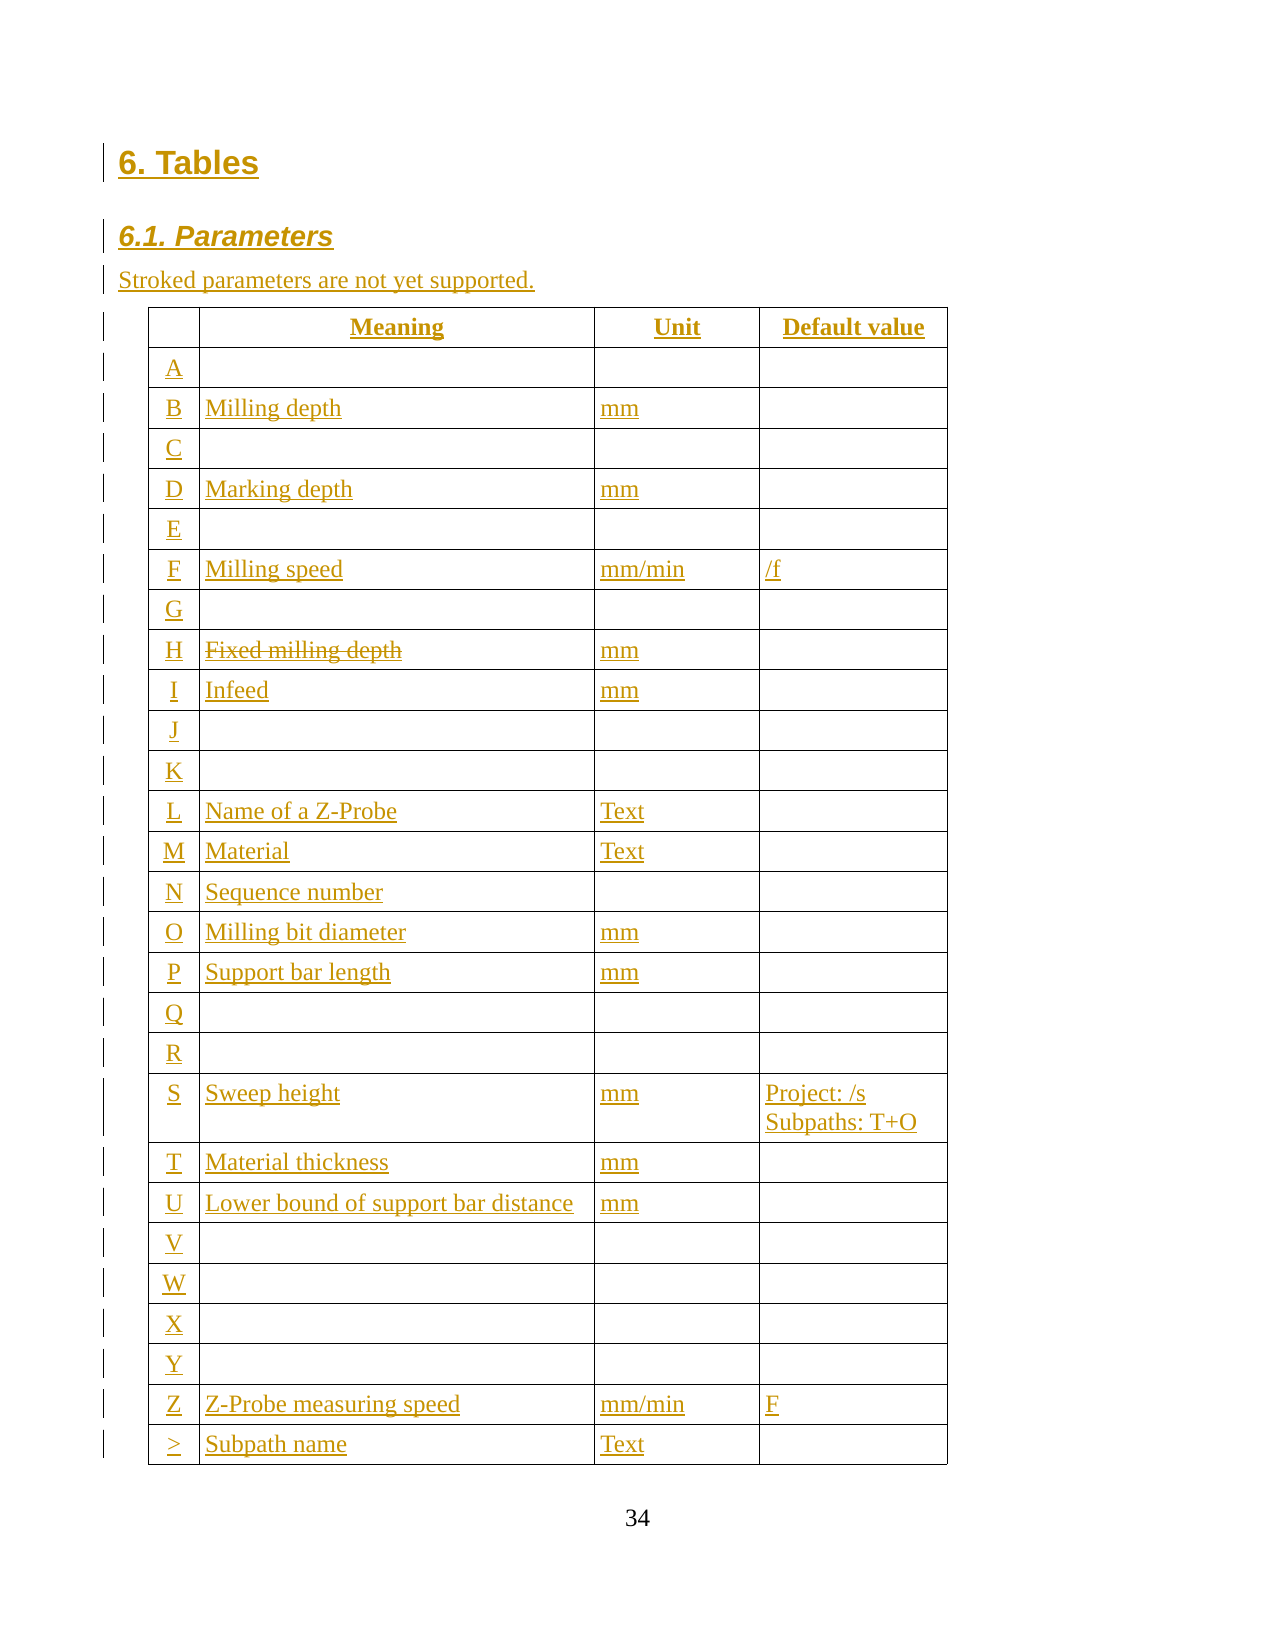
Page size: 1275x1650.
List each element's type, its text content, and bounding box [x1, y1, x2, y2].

table_cell F [760, 1385, 947, 1424]
table_cell [595, 590, 759, 629]
table_cell [760, 832, 947, 871]
table_cell [760, 388, 947, 427]
table_cell mm [595, 630, 759, 669]
table_cell Milling depth [200, 388, 594, 427]
table_cell [595, 1223, 759, 1262]
table_cell mm [595, 469, 759, 508]
table_cell [760, 590, 947, 629]
table_cell [200, 1033, 594, 1072]
table_cell [760, 1033, 947, 1072]
table_cell mm/min [595, 550, 759, 589]
table_cell A [149, 348, 199, 387]
table_cell Subpath name [200, 1425, 594, 1464]
table_cell [595, 993, 759, 1032]
subtitle 6. Tables [118, 143, 1157, 182]
table_cell X [149, 1304, 199, 1343]
table_cell [760, 1183, 947, 1222]
table_cell mm [595, 1183, 759, 1222]
table_cell [760, 348, 947, 387]
table_cell K [149, 751, 199, 790]
table_header Unit [595, 308, 759, 347]
table_cell mm [595, 953, 759, 992]
table_cell B [149, 388, 199, 427]
table_cell Fixed milling depth [200, 630, 594, 669]
table_cell M [149, 832, 199, 871]
table_cell S [149, 1074, 199, 1142]
table_cell Material thickness [200, 1143, 594, 1182]
table_cell D [149, 469, 199, 508]
table_cell [200, 509, 594, 548]
table_cell [760, 711, 947, 750]
table_cell mm [595, 1074, 759, 1142]
table_cell [200, 1223, 594, 1262]
table_cell [595, 1264, 759, 1303]
table_cell [760, 1344, 947, 1383]
table_cell R [149, 1033, 199, 1072]
table_cell G [149, 590, 199, 629]
table_cell Z [149, 1385, 199, 1424]
table_cell Project: /s Subpaths: T+O [760, 1074, 947, 1142]
table_cell [595, 429, 759, 468]
table_cell mm [595, 388, 759, 427]
table_cell J [149, 711, 199, 750]
table_cell [595, 1344, 759, 1383]
table_cell mm/min [595, 1385, 759, 1424]
table_cell I [149, 670, 199, 710]
table_cell [760, 751, 947, 790]
table_cell mm [595, 912, 759, 952]
table_cell Text [595, 1425, 759, 1464]
subtitle 6.1. Parameters [118, 219, 1157, 253]
table_cell Name of a Z-Probe [200, 791, 594, 831]
table_cell [595, 348, 759, 387]
table_cell mm [595, 1143, 759, 1182]
table_cell [760, 872, 947, 911]
table_cell W [149, 1264, 199, 1303]
table_cell Infeed [200, 670, 594, 710]
table_cell [760, 469, 947, 508]
table_header [149, 308, 199, 347]
table_cell [200, 1304, 594, 1343]
table_cell [760, 1425, 947, 1464]
table_cell [200, 1264, 594, 1303]
table_cell [760, 953, 947, 992]
table_cell Material [200, 832, 594, 871]
table_cell [760, 1304, 947, 1343]
table_cell V [149, 1223, 199, 1262]
table_cell [760, 429, 947, 468]
table_cell [595, 1304, 759, 1343]
table_cell [760, 1264, 947, 1303]
table_cell [760, 912, 947, 952]
table_cell mm [595, 670, 759, 710]
table_cell E [149, 509, 199, 548]
table_cell > [149, 1425, 199, 1464]
table_cell O [149, 912, 199, 952]
table_cell [595, 509, 759, 548]
table_cell Z-Probe measuring speed [200, 1385, 594, 1424]
table_cell Sequence number [200, 872, 594, 911]
table_cell C [149, 429, 199, 468]
table_cell [200, 993, 594, 1032]
table_cell H [149, 630, 199, 669]
table_cell [595, 1033, 759, 1072]
table_cell Q [149, 993, 199, 1032]
table_cell [595, 711, 759, 750]
table_cell Lower bound of support bar distance [200, 1183, 594, 1222]
table_cell Marking depth [200, 469, 594, 508]
table_cell [200, 348, 594, 387]
table_cell N [149, 872, 199, 911]
table_cell [760, 630, 947, 669]
table_cell Y [149, 1344, 199, 1383]
table_cell [760, 993, 947, 1032]
table_header Meaning [200, 308, 594, 347]
table_cell [760, 1223, 947, 1262]
table_cell [595, 751, 759, 790]
table_cell U [149, 1183, 199, 1222]
table_cell /f [760, 550, 947, 589]
table_cell [200, 711, 594, 750]
table_cell [760, 791, 947, 831]
table_cell L [149, 791, 199, 831]
table_cell [595, 872, 759, 911]
table_cell Text [595, 832, 759, 871]
table_cell T [149, 1143, 199, 1182]
table_cell [200, 1344, 594, 1383]
table_cell [200, 751, 594, 790]
table_cell Milling bit diameter [200, 912, 594, 952]
table_cell Sweep height [200, 1074, 594, 1142]
table_cell Support bar length [200, 953, 594, 992]
table_cell [760, 1143, 947, 1182]
table_cell F [149, 550, 199, 589]
table_cell [760, 509, 947, 548]
table_cell P [149, 953, 199, 992]
table_cell [200, 590, 594, 629]
table_cell Text [595, 791, 759, 831]
table_cell Milling speed [200, 550, 594, 589]
table_cell [200, 429, 594, 468]
table_header Default value [760, 308, 947, 347]
table_cell [760, 670, 947, 710]
text Stroked parameters are not yet supported. [118, 265, 1157, 294]
